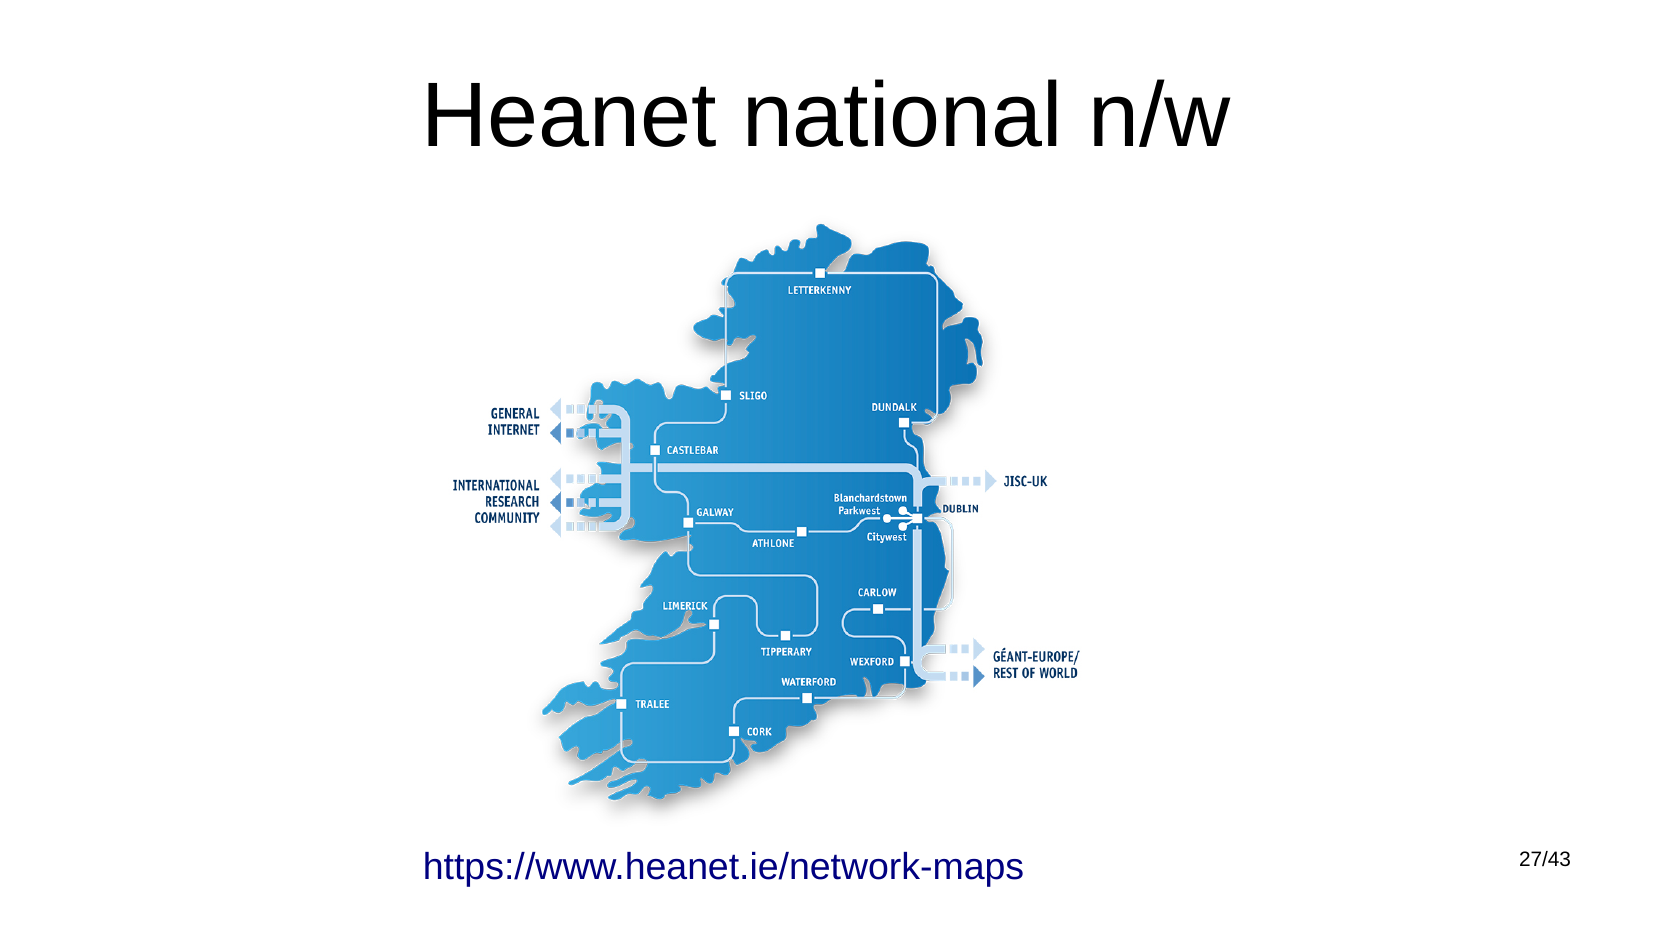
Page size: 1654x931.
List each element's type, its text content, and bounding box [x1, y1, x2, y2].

title Heanet national n/w [82, 37, 1571, 193]
text_box https://www.heanet.ie/network-maps [408, 838, 1246, 896]
picture [401, 192, 1128, 842]
